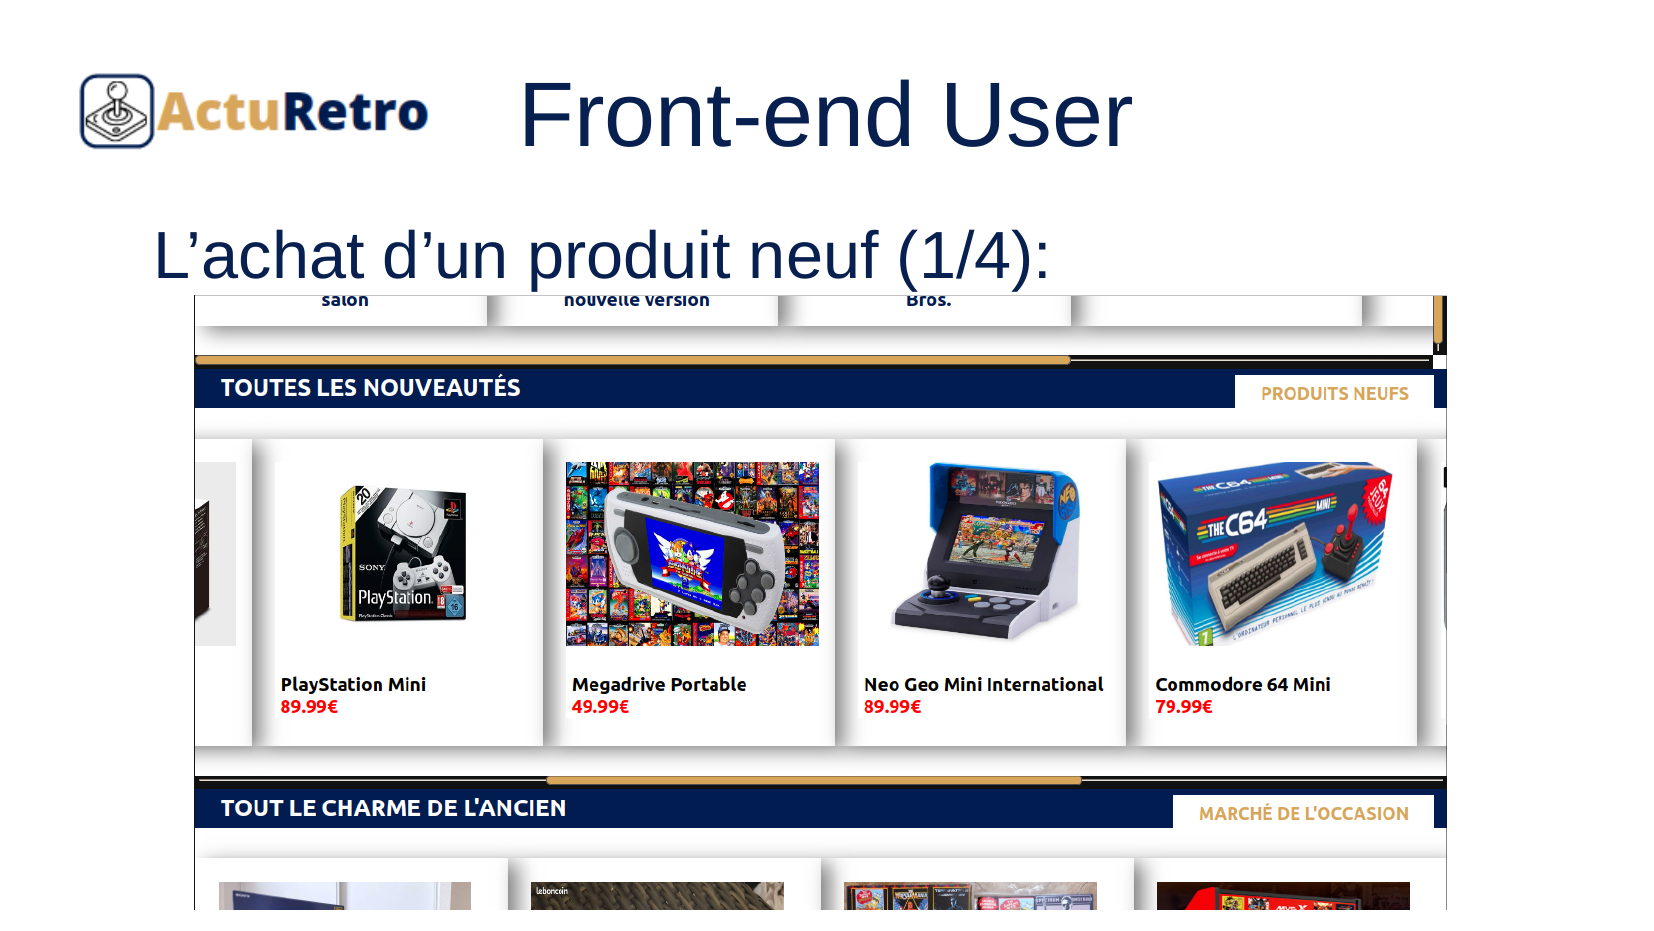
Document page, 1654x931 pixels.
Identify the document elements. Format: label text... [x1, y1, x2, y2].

picture [194, 295, 1447, 910]
list L’achat d’un produit neuf (1/4): [82, 217, 1571, 758]
picture [75, 69, 434, 154]
title Front-end User [82, 37, 1571, 193]
